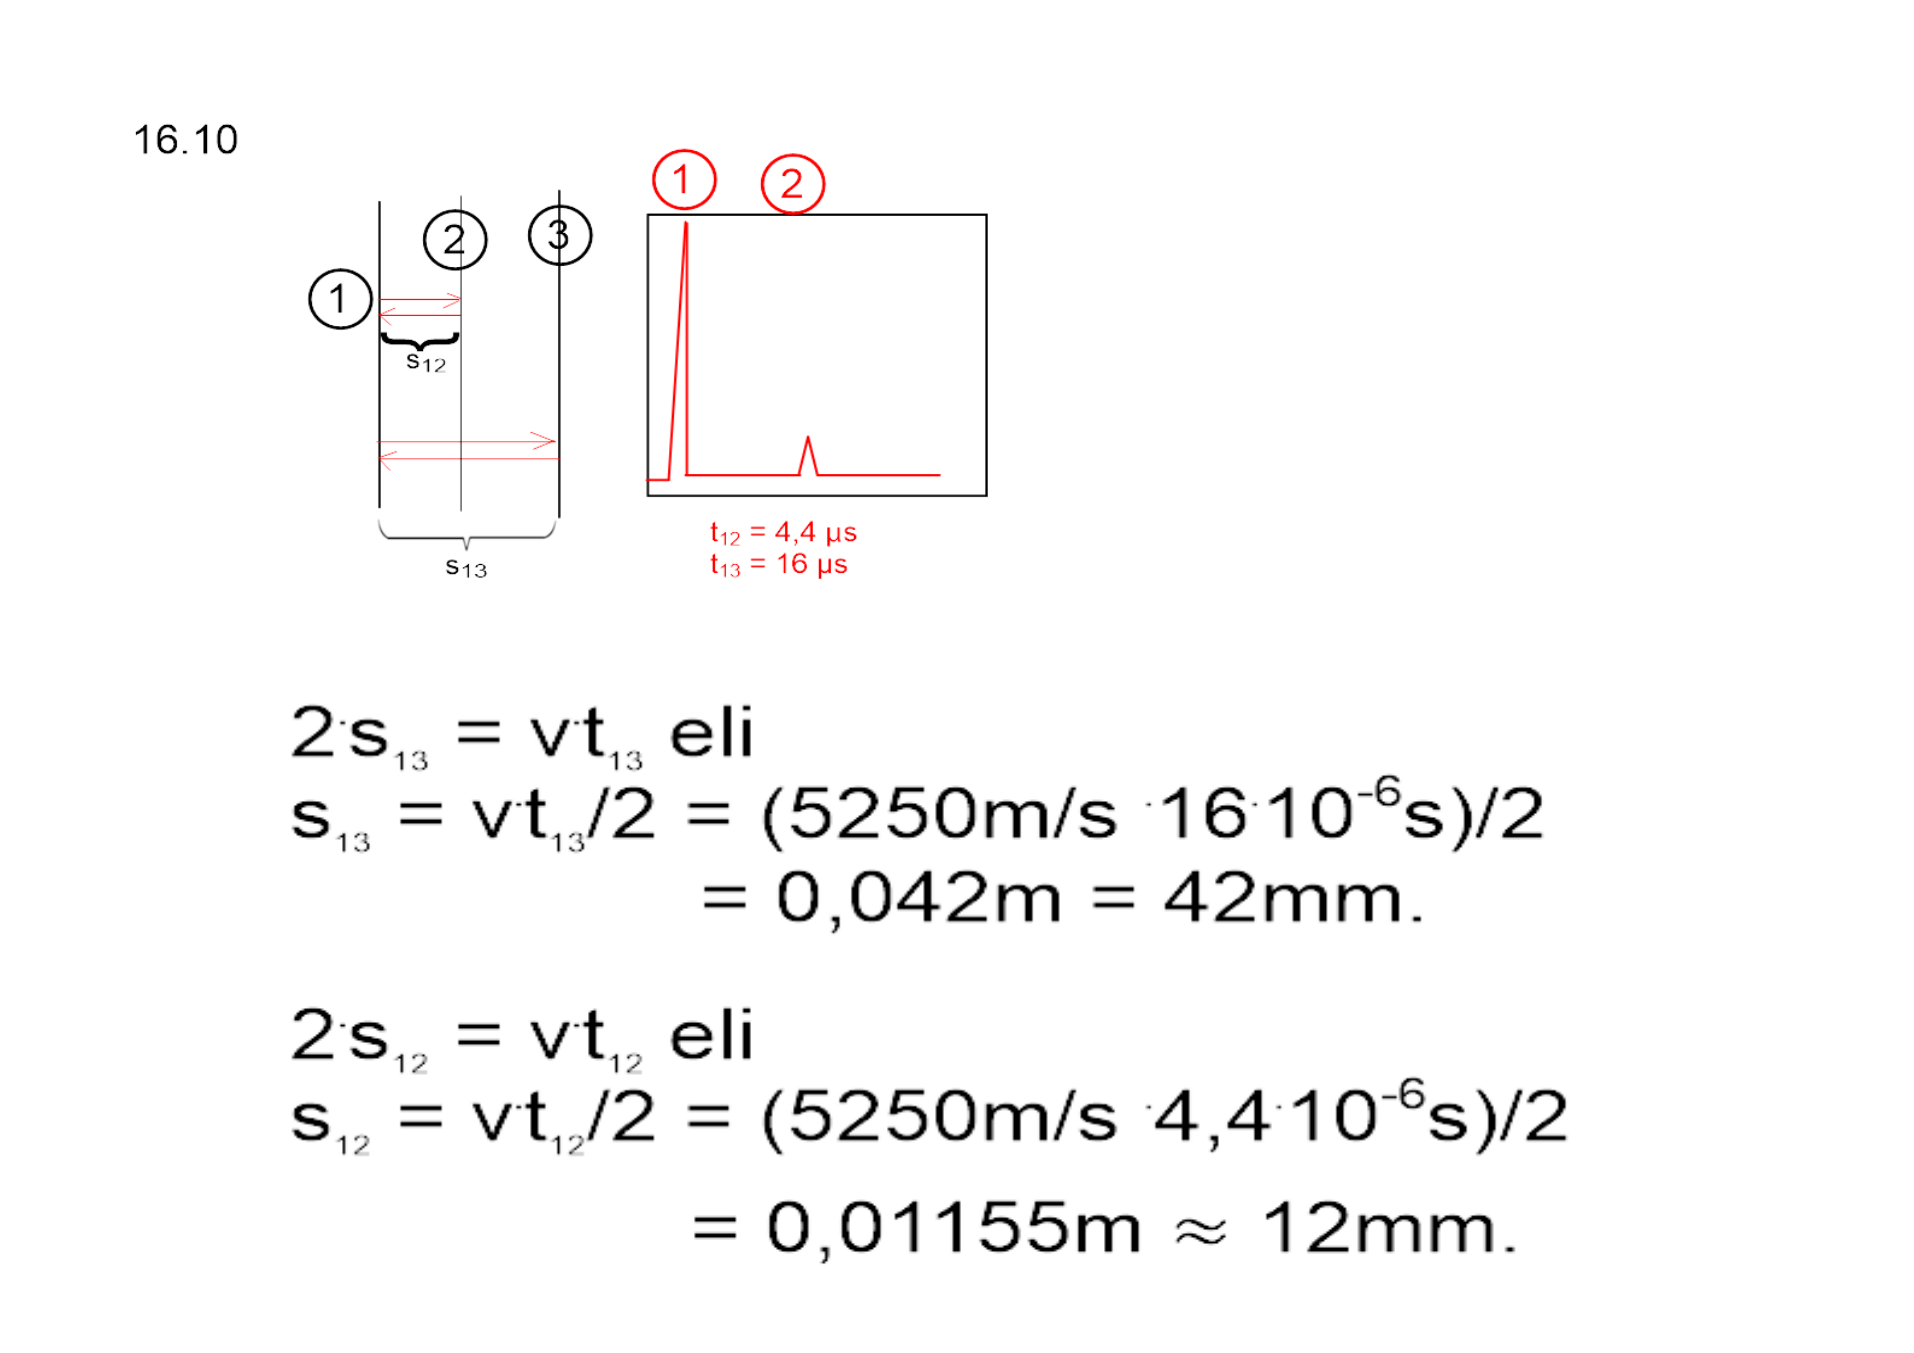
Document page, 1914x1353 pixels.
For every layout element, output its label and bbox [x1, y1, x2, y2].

picture [218, 656, 1817, 1342]
picture [95, 51, 1012, 622]
